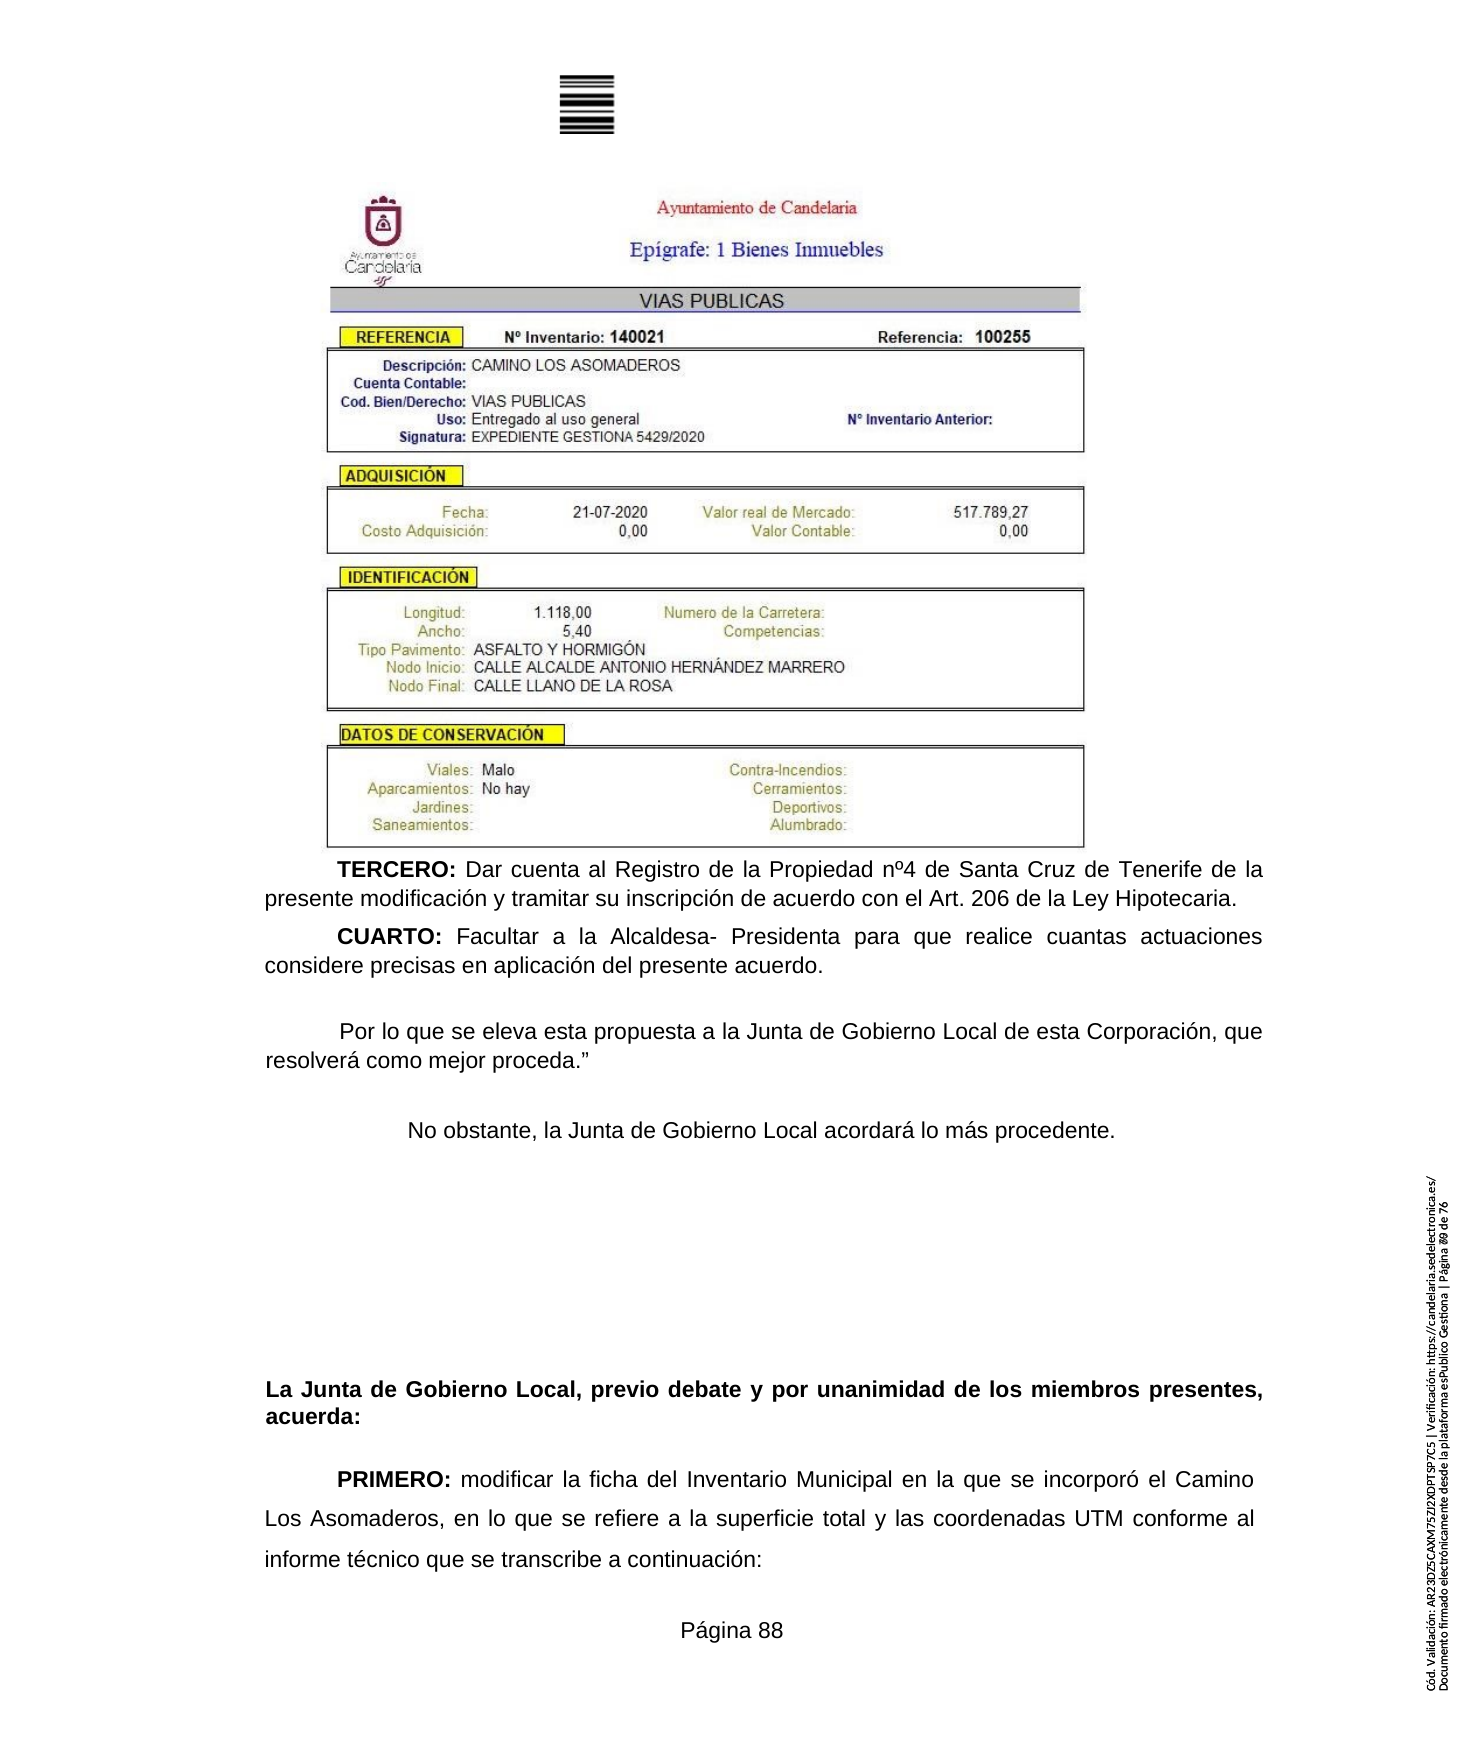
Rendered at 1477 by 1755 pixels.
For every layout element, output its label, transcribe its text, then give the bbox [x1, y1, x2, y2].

text Por lo que se eleva esta propuesta a la Junta de Gobierno Local de esta Corporación, que resolverá como mejor proceda.” [265, 1018, 1264, 1074]
text PRIMERO: modificar la ficha del Inventario Municipal en la que se incorporó el Camino Los Asomaderos, en lo que se refiere a la superficie total y las coordenadas UTM conforme al informe técnico que se transcribe a continuación: [264, 1466, 1255, 1572]
text No obstante, la Junta de Gobierno Local acordará lo más procedente. [333, 1117, 1196, 1143]
text La Junta de Gobierno Local, previo debate y por unanimidad de los miembros presentes, acuerda: [265, 1376, 1264, 1429]
text TERCERO: Dar cuenta al Registro de la Propiedad nº4 de Santa Cruz de Tenerife de la presente modificación y tramitar su inscripción de acuerdo con el Art. 206 de la Ley Hipotecaria. [264, 817, 1264, 912]
text CUARTO: Facultar a la Alcaldesa- Presidenta para que realice cuantas actuaciones considere precisas en aplicación del presente acuerdo. [264, 923, 1264, 979]
